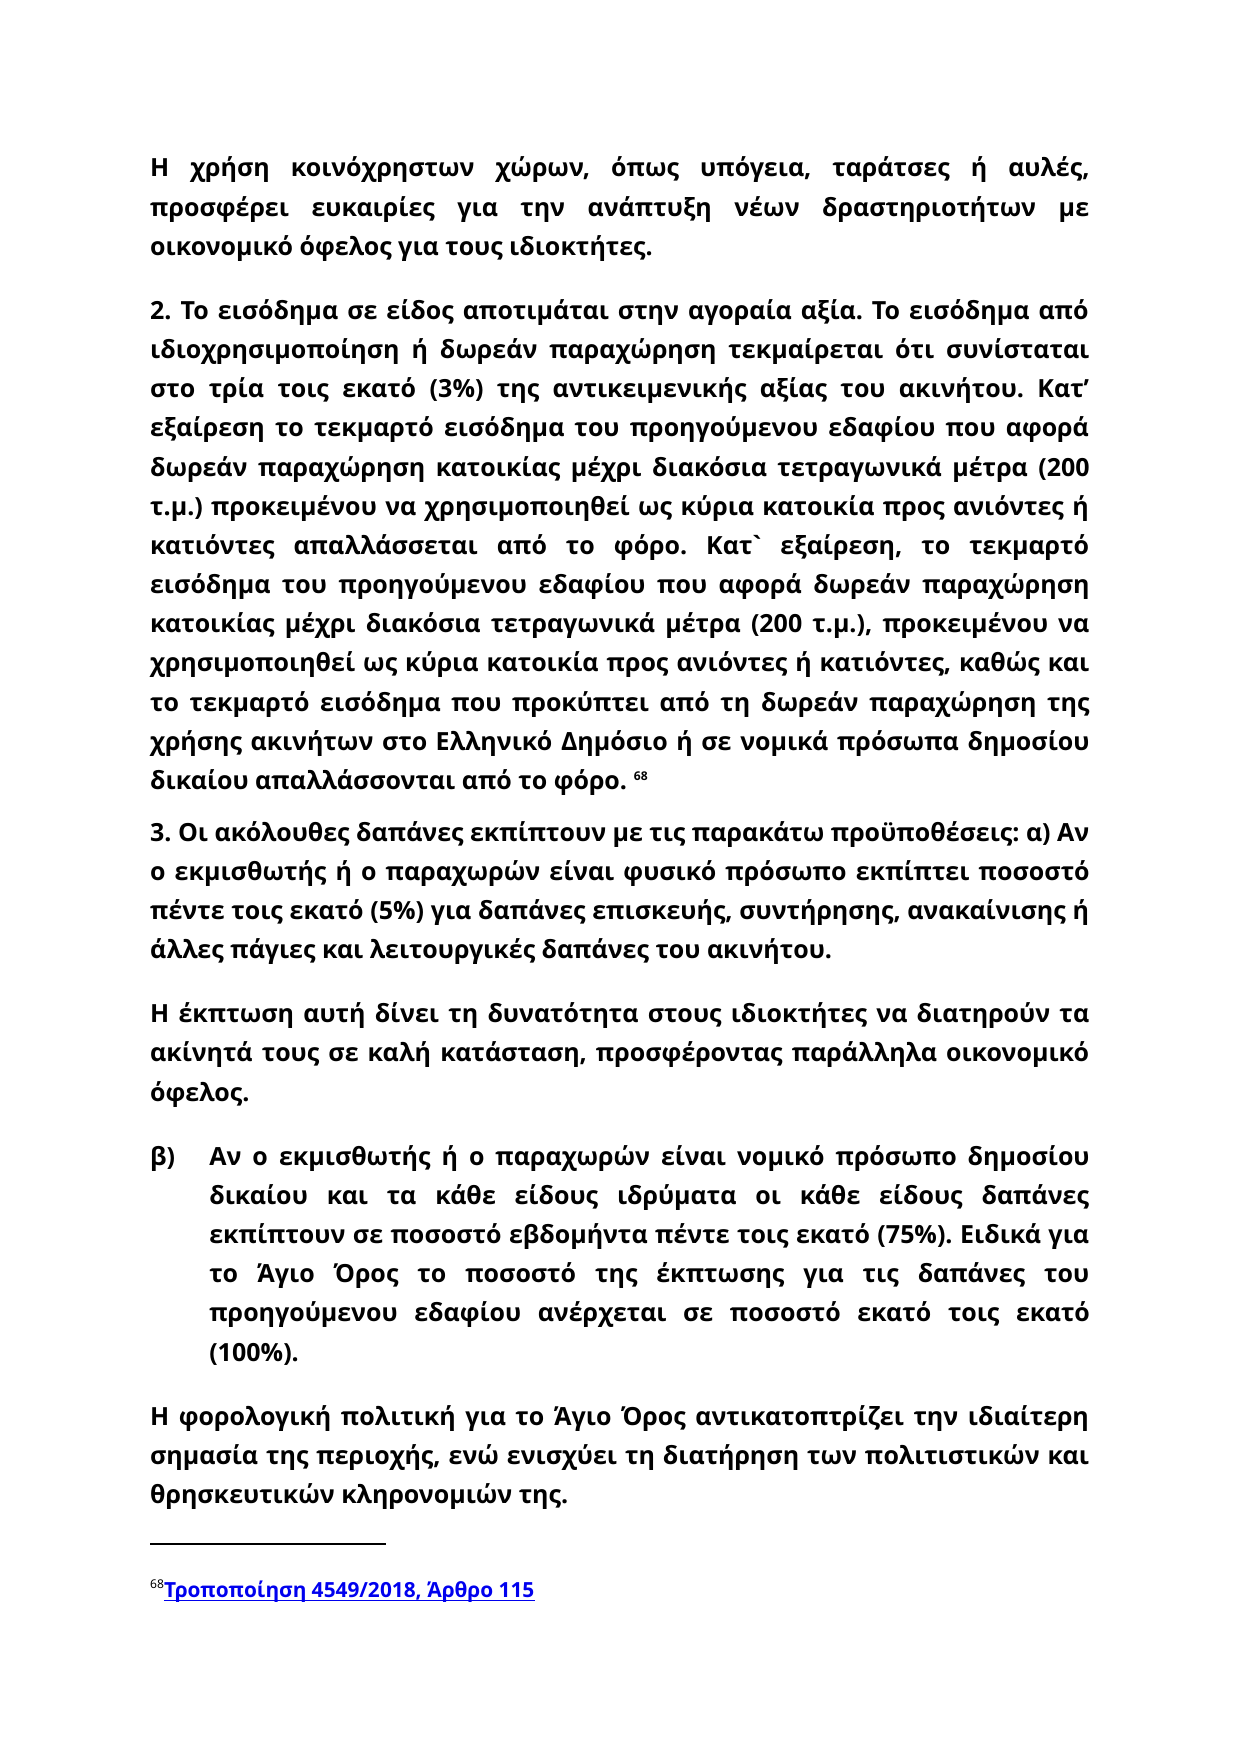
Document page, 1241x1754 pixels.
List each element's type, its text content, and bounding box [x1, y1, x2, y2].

text Τροποποίηση 4549/2018, Άρθρο 115 [150, 1576, 1090, 1604]
text Η χρήση κοινόχρηστων χώρων, όπως υπόγεια, ταράτσες ή αυλές, προσφέρει ευκαιρίες για την ανάπτυξη νέων δραστηριοτήτων με οικονομικό όφελος για τους ιδιοκτήτες. [150, 150, 1090, 262]
text Η φορολογική πολιτική για το Άγιο Όρος αντικατοπτρίζει την ιδιαίτερη σημασία της περιοχής, ενώ ενισχύει τη διατήρηση των πολιτιστικών και θρησκευτικών κληρονομιών της. [150, 1398, 1090, 1511]
text 3. Οι ακόλουθες δαπάνες εκπίπτουν με τις παρακάτω προϋποθέσεις: α) Αν ο εκμισθωτής ή ο παραχωρών είναι φυσικό πρόσωπο εκπίπτει ποσοστό πέντε τοις εκατό (5%) για δαπάνες επισκευής, συντήρησης, ανακαίνισης ή άλλες πάγιες και λειτουργικές δαπάνες του ακινήτου. [150, 814, 1090, 966]
list β) Αν ο εκμισθωτής ή ο παραχωρών είναι νομικό πρόσωπο δημοσίου δικαίου και τα κάθε είδους ιδρύματα οι κάθε είδους δαπάνες εκπίπτουν σε ποσοστό εβδομήντα πέντε τοις εκατό (75%). Ειδικά για το Άγιο Όρος το ποσοστό της έκπτωσης για τις δαπάνες του προηγούμενου εδαφίου ανέρχεται σε ποσοστό εκατό τοις εκατό (100%). [150, 1138, 1090, 1368]
text 2. Το εισόδημα σε είδος αποτιμάται στην αγοραία αξία. Το εισόδημα από ιδιοχρησιμοποίηση ή δωρεάν παραχώρηση τεκμαίρεται ότι συνίσταται στο τρία τοις εκατό (3%) της αντικειμενικής αξίας του ακινήτου. Κατ’ εξαίρεση το τεκμαρτό εισόδημα του προηγούμενου εδαφίου που αφορά δωρεάν παραχώρηση κατοικίας μέχρι διακόσια τετραγωνικά μέτρα (200 τ.μ.) προκειμένου να χρησιμοποιηθεί ως κύρια κατοικία προς ανιόντες ή κατιόντες απαλλάσσεται από το φόρο. Κατ` εξαίρεση, το τεκμαρτό εισόδημα του προηγούμενου εδαφίου που αφορά δωρεάν παραχώρηση κατοικίας μέχρι διακόσια τετραγωνικά μέτρα (200 τ.μ.), προκειμένου να χρησιμοποιηθεί ως κύρια κατοικία προς ανιόντες ή κατιόντες, καθώς και το τεκμαρτό εισόδημα που προκύπτει από τη δωρεάν παραχώρηση της χρήσης ακινήτων στο Ελληνικό Δημόσιο ή σε νομικά πρόσωπα δημοσίου δικαίου απαλλάσσονται από το φόρο. [150, 292, 1090, 797]
text Η έκπτωση αυτή δίνει τη δυνατότητα στους ιδιοκτήτες να διατηρούν τα ακίνητά τους σε καλή κατάσταση, προσφέροντας παράλληλα οικονομικό όφελος. [150, 996, 1090, 1108]
